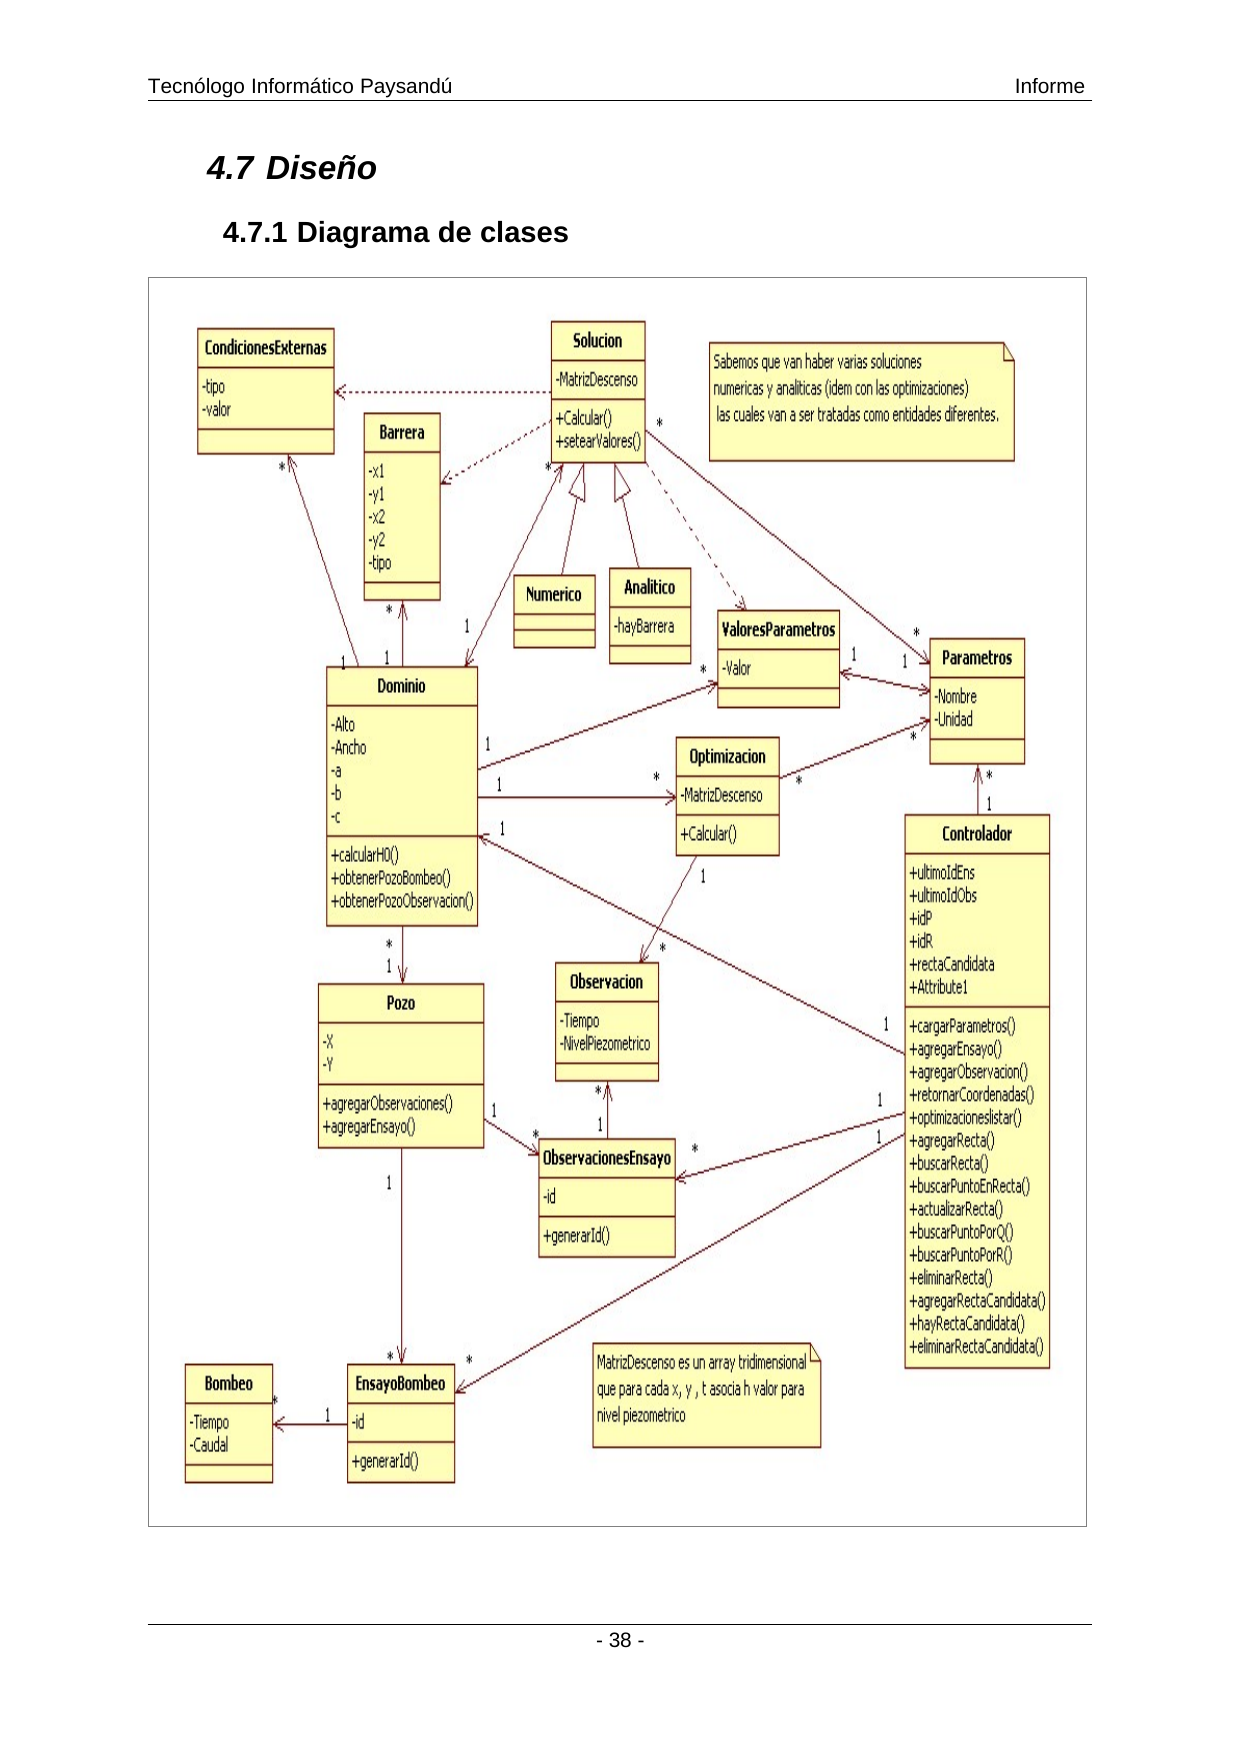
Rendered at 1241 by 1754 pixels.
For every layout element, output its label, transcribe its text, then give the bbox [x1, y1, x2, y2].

subtitle Diseño [207, 148, 1092, 186]
picture [164, 286, 1070, 1519]
subtitle Diagrama de clases [223, 215, 1092, 248]
